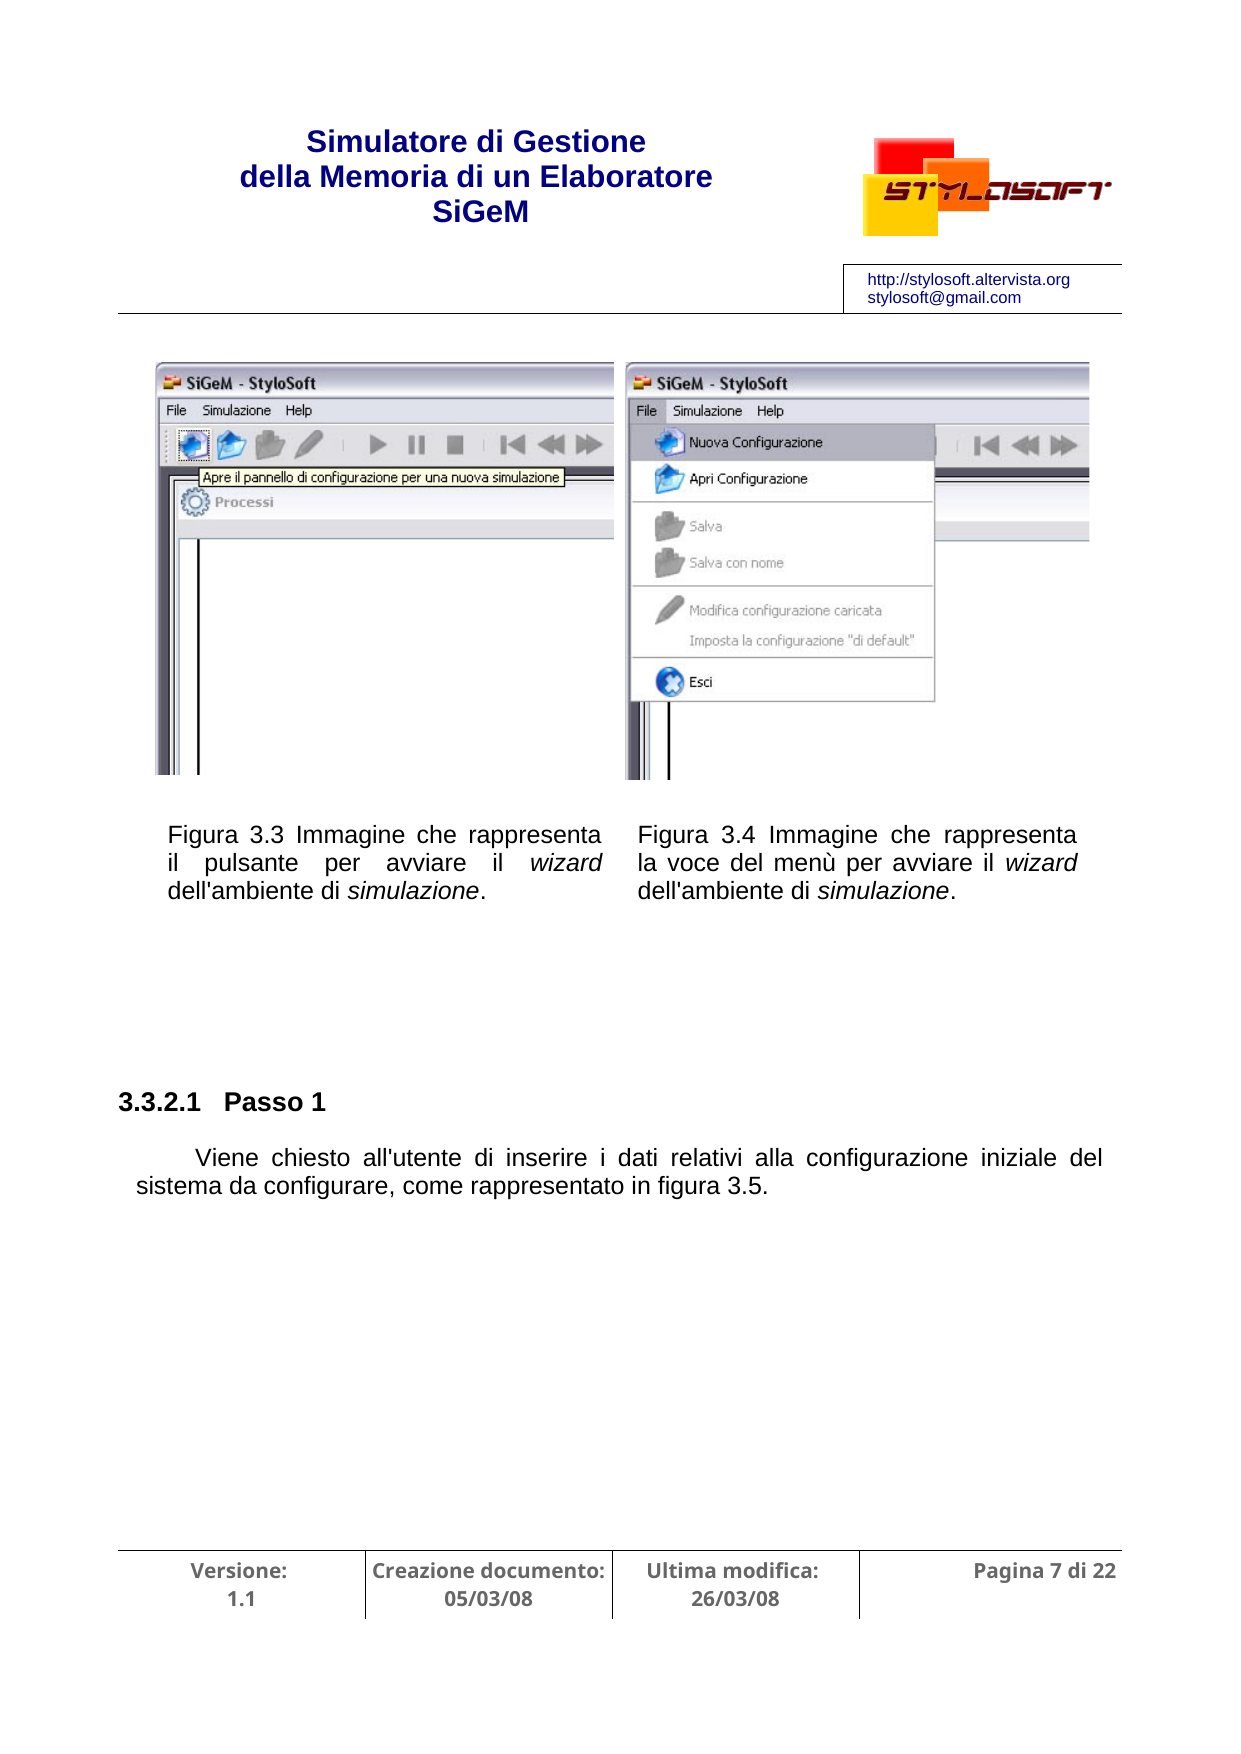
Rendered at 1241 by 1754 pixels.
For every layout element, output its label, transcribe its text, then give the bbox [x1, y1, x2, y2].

picture [625, 362, 1090, 780]
table_header [620, 780, 1095, 815]
text Viene chiesto all'utente di inserire i dati relativi alla configurazione iniziale del sistema da configurare, come rappresentato in figura 3.5. [136, 1144, 1104, 1200]
picture [155, 362, 614, 775]
table_cell Figura 3.3 Immagine che rappresenta il pulsante per avviare il wizard dell'ambiente di simulazione. [150, 815, 620, 911]
table_header [150, 356, 620, 815]
table_header [620, 356, 1095, 779]
picture [848, 123, 1117, 247]
table_cell Figura 3.4 Immagine che rappresenta la voce del menù per avviare il wizard dell'ambiente di simulazione. [620, 815, 1095, 911]
subtitle Passo 1 [118, 1087, 1122, 1118]
